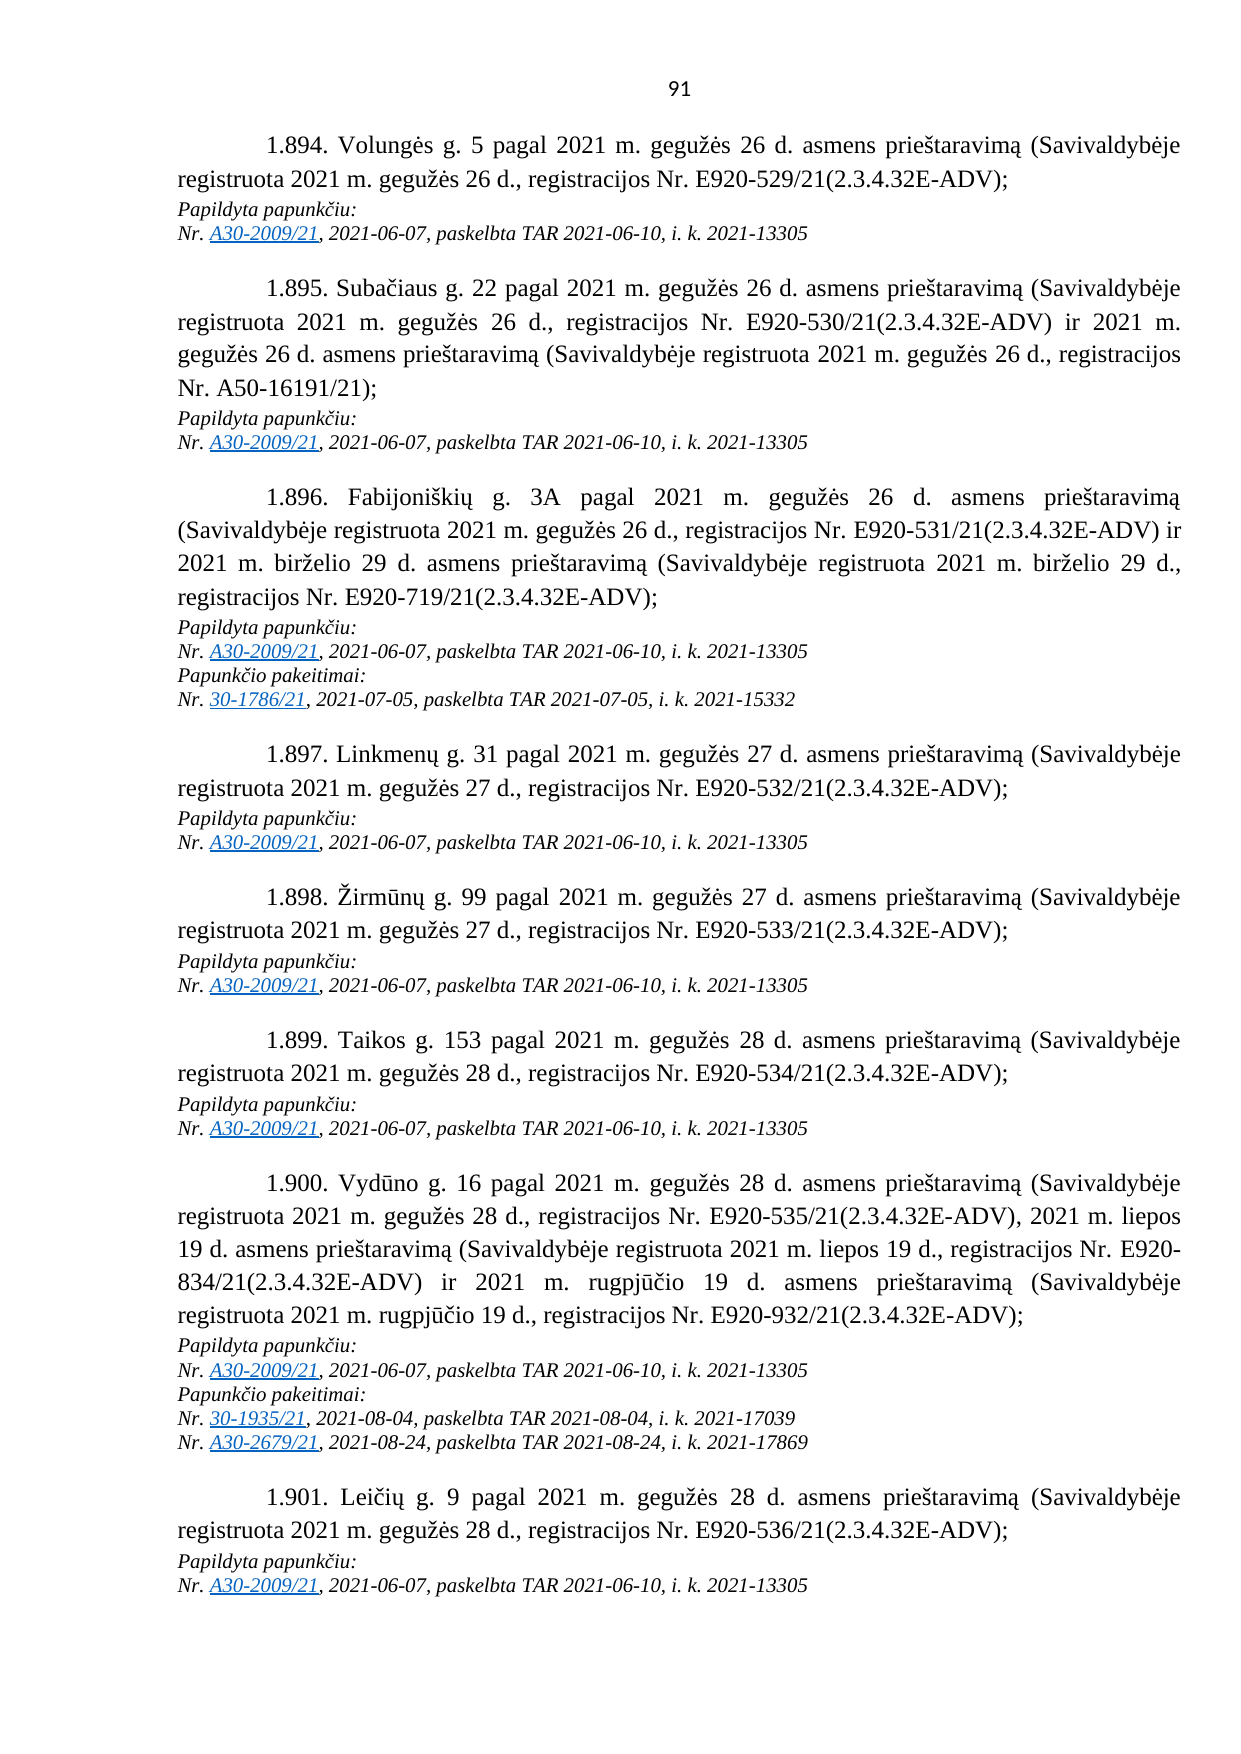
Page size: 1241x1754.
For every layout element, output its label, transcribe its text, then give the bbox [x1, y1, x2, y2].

text Papildyta papunkčiu: [177, 197, 1181, 221]
text 1.896. Fabijoniškių g. 3A pagal 2021 m. gegužės 26 d. asmens prieštaravimą (Savivaldybėje registruota 2021 m. gegužės 26 d., registracijos Nr. E920-531/21(2.3.4.32E-ADV) ir 2021 m. birželio 29 d. asmens prieštaravimą (Savivaldybėje registruota 2021 m. birželio 29 d., registracijos Nr. E920-719/21(2.3.4.32E-ADV); [177, 482, 1181, 610]
text Nr. A30-2679/21, 2021-08-24, paskelbta TAR 2021-08-24, i. k. 2021-17869 [177, 1430, 1181, 1454]
text Papildyta papunkčiu: [177, 806, 1181, 830]
text Nr. A30-2009/21, 2021-06-07, paskelbta TAR 2021-06-10, i. k. 2021-13305 [177, 1573, 1181, 1597]
text Nr. A30-2009/21, 2021-06-07, paskelbta TAR 2021-06-10, i. k. 2021-13305 [177, 1116, 1181, 1139]
text Nr. A30-2009/21, 2021-06-07, paskelbta TAR 2021-06-10, i. k. 2021-13305 [177, 221, 1181, 245]
text Nr. A30-2009/21, 2021-06-07, paskelbta TAR 2021-06-10, i. k. 2021-13305 [177, 830, 1181, 854]
text Nr. A30-2009/21, 2021-06-07, paskelbta TAR 2021-06-10, i. k. 2021-13305 [177, 639, 1181, 663]
text Papunkčio pakeitimai: [177, 663, 1181, 687]
text 1.895. Subačiaus g. 22 pagal 2021 m. gegužės 26 d. asmens prieštaravimą (Savivaldybėje registruota 2021 m. gegužės 26 d., registracijos Nr. E920-530/21(2.3.4.32E-ADV) ir 2021 m. gegužės 26 d. asmens prieštaravimą (Savivaldybėje registruota 2021 m. gegužės 26 d., registracijos Nr. A50-16191/21); [177, 273, 1181, 401]
text Nr. 30-1935/21, 2021-08-04, paskelbta TAR 2021-08-04, i. k. 2021-17039 [177, 1406, 1181, 1430]
text Nr. A30-2009/21, 2021-06-07, paskelbta TAR 2021-06-10, i. k. 2021-13305 [177, 430, 1181, 454]
text 1.900. Vydūno g. 16 pagal 2021 m. gegužės 28 d. asmens prieštaravimą (Savivaldybėje registruota 2021 m. gegužės 28 d., registracijos Nr. E920-535/21(2.3.4.32E-ADV), 2021 m. liepos 19 d. asmens prieštaravimą (Savivaldybėje registruota 2021 m. liepos 19 d., registracijos Nr. E920-834/21(2.3.4.32E-ADV) ir 2021 m. rugpjūčio 19 d. asmens prieštaravimą (Savivaldybėje registruota 2021 m. rugpjūčio 19 d., registracijos Nr. E920-932/21(2.3.4.32E-ADV); [177, 1168, 1181, 1329]
text 1.897. Linkmenų g. 31 pagal 2021 m. gegužės 27 d. asmens prieštaravimą (Savivaldybėje registruota 2021 m. gegužės 27 d., registracijos Nr. E920-532/21(2.3.4.32E-ADV); [177, 739, 1181, 801]
text Papildyta papunkčiu: [177, 1333, 1181, 1357]
text 1.898. Žirmūnų g. 99 pagal 2021 m. gegužės 27 d. asmens prieštaravimą (Savivaldybėje registruota 2021 m. gegužės 27 d., registracijos Nr. E920-533/21(2.3.4.32E-ADV); [177, 882, 1181, 944]
text 1.901. Leičių g. 9 pagal 2021 m. gegužės 28 d. asmens prieštaravimą (Savivaldybėje registruota 2021 m. gegužės 28 d., registracijos Nr. E920-536/21(2.3.4.32E-ADV); [177, 1482, 1181, 1544]
text Nr. A30-2009/21, 2021-06-07, paskelbta TAR 2021-06-10, i. k. 2021-13305 [177, 1357, 1181, 1382]
text Nr. A30-2009/21, 2021-06-07, paskelbta TAR 2021-06-10, i. k. 2021-13305 [177, 973, 1181, 997]
text 1.899. Taikos g. 153 pagal 2021 m. gegužės 28 d. asmens prieštaravimą (Savivaldybėje registruota 2021 m. gegužės 28 d., registracijos Nr. E920-534/21(2.3.4.32E-ADV); [177, 1025, 1181, 1087]
text Papildyta papunkčiu: [177, 1091, 1181, 1116]
text Papildyta papunkčiu: [177, 1548, 1181, 1573]
text Papunkčio pakeitimai: [177, 1382, 1181, 1406]
text Papildyta papunkčiu: [177, 614, 1181, 639]
text Papildyta papunkčiu: [177, 948, 1181, 973]
text 1.894. Volungės g. 5 pagal 2021 m. gegužės 26 d. asmens prieštaravimą (Savivaldybėje registruota 2021 m. gegužės 26 d., registracijos Nr. E920-529/21(2.3.4.32E-ADV); [177, 131, 1181, 192]
text Papildyta papunkčiu: [177, 406, 1181, 430]
text Nr. 30-1786/21, 2021-07-05, paskelbta TAR 2021-07-05, i. k. 2021-15332 [177, 687, 1181, 711]
